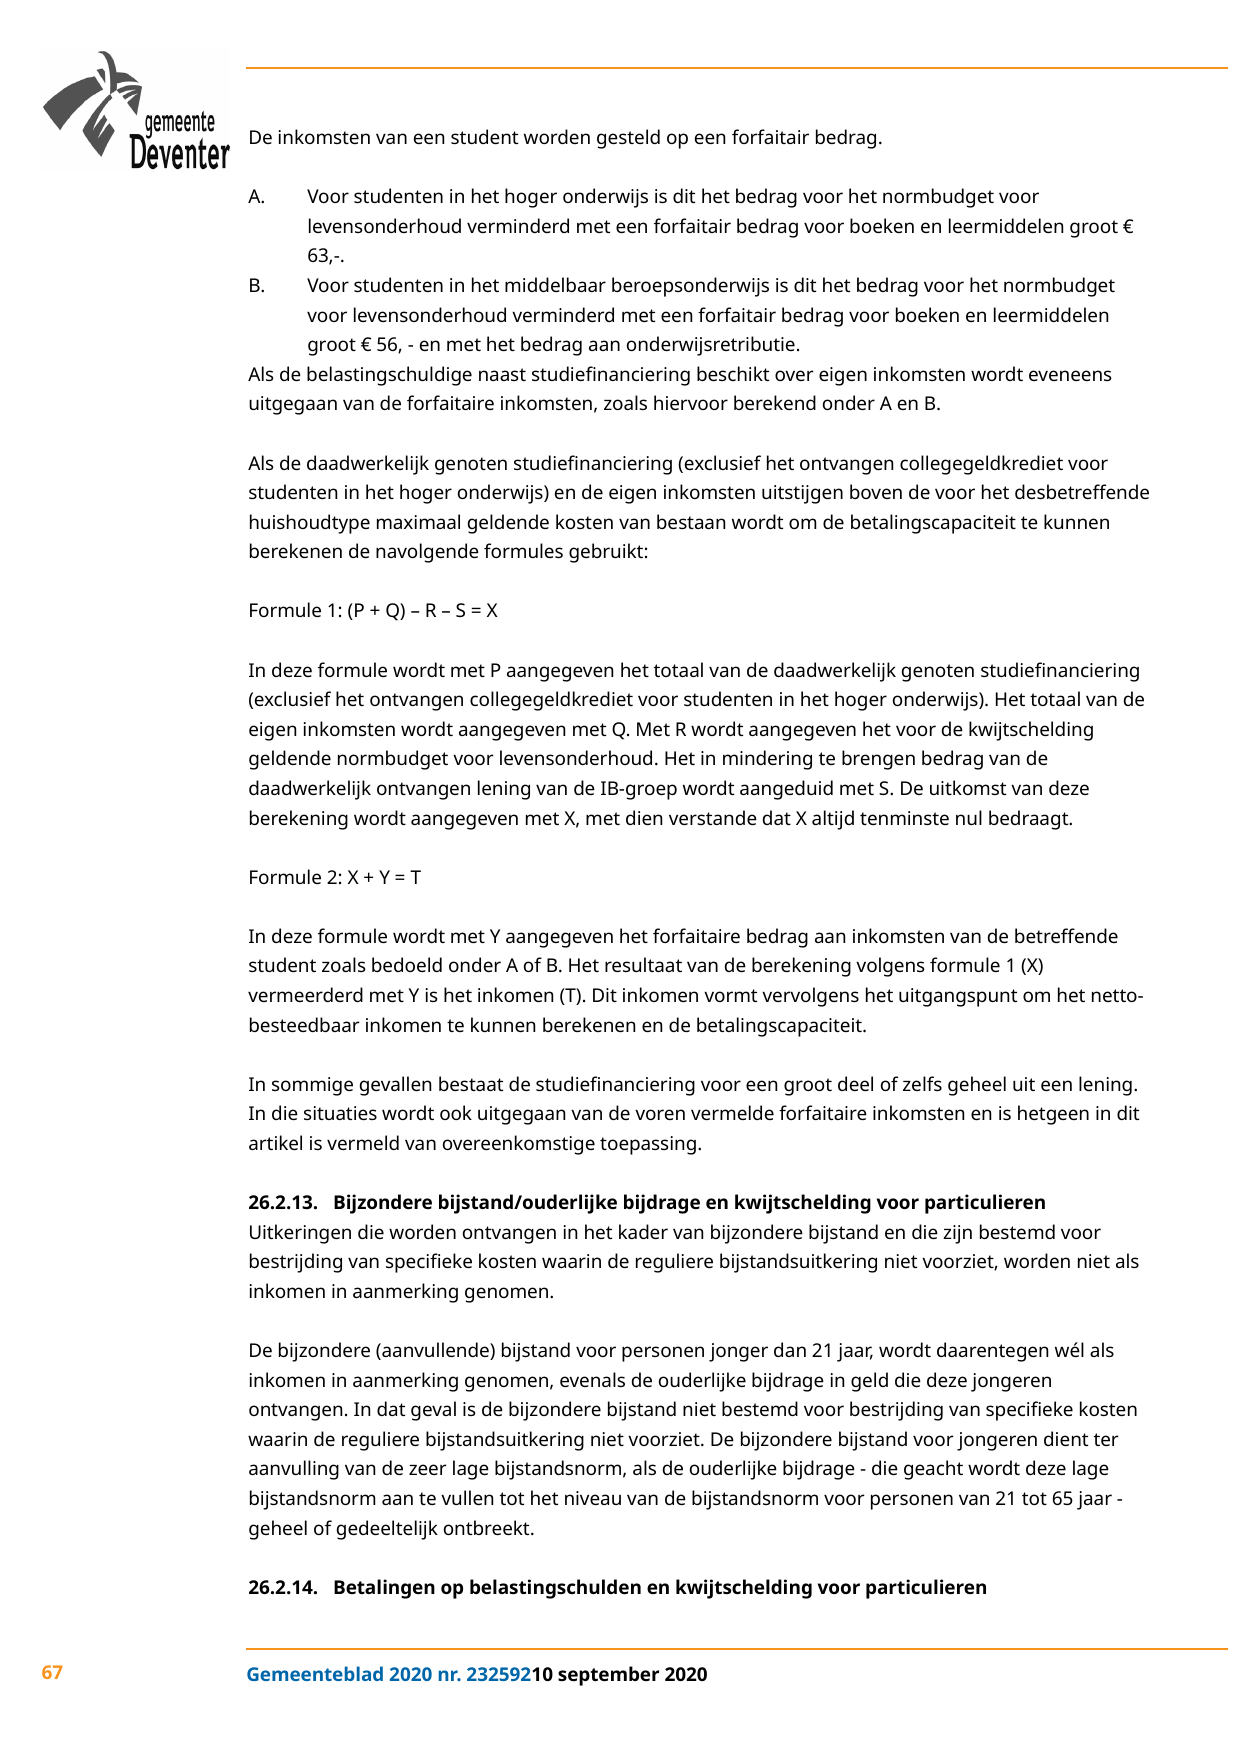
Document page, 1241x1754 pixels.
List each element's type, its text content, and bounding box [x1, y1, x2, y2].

text In deze formule wordt met Y aangegeven het forfaitaire bedrag aan inkomsten van de betreffende student zoals bedoeld onder A of B. Het resultaat van de berekening volgens formule 1 (X) vermeerderd met Y is het inkomen (T). Dit inkomen vormt vervolgens het uitgangspunt om het netto-besteedbaar inkomen te kunnen berekenen en de betalingscapaciteit. [248, 923, 1152, 1038]
text Als de daadwerkelijk genoten studiefinanciering (exclusief het ontvangen collegegeldkrediet voor studenten in het hoger onderwijs) en de eigen inkomsten uitstijgen boven de voor het desbetreffende huishoudtype maximaal geldende kosten van bestaan wordt om de betalingscapaciteit te kunnen berekenen de navolgende formules gebruikt: [248, 450, 1152, 564]
picture [41, 47, 231, 172]
list Voor studenten in het hoger onderwijs is dit het bedrag voor het normbudget voor levensonderhoud verminderd met een forfaitair bedrag voor boeken en leermiddelen groot € 63,-. [248, 183, 1152, 268]
text In deze formule wordt met P aangegeven het totaal van de daadwerkelijk genoten studiefinanciering (exclusief het ontvangen collegegeldkrediet voor studenten in het hoger onderwijs). Het totaal van de eigen inkomsten wordt aangegeven met Q. Met R wordt aangegeven het voor de kwijtschelding geldende normbudget voor levensonderhoud. Het in mindering te brengen bedrag van de daadwerkelijk ontvangen lening van de IB-groep wordt aangeduid met S. De uitkomst van deze berekening wordt aangegeven met X, met dien verstande dat X altijd tenminste nul bedraagt. [248, 657, 1152, 831]
list Voor studenten in het middelbaar beroepsonderwijs is dit het bedrag voor het normbudget voor levensonderhoud verminderd met een forfaitair bedrag voor boeken en leermiddelen groot € 56, - en met het bedrag aan onderwijsretributie. [248, 272, 1152, 357]
text De bijzondere (aanvullende) bijstand voor personen jonger dan 21 jaar, wordt daarentegen wél als inkomen in aanmerking genomen, evenals de ouderlijke bijdrage in geld die deze jongeren ontvangen. In dat geval is de bijzondere bijstand niet bestemd voor bestrijding van specifieke kosten waarin de reguliere bijstandsuitkering niet voorziet. De bijzondere bijstand voor jongeren dient ter aanvulling van de zeer lage bijstandsnorm, als de ouderlijke bijdrage - die geacht wordt deze lage bijstandsnorm aan te vullen tot het niveau van de bijstandsnorm voor personen van 21 tot 65 jaar - geheel of gedeeltelijk ontbreekt. [248, 1337, 1152, 1541]
text 26.2.14. Betalingen op belastingschulden en kwijtschelding voor particulieren [248, 1574, 1152, 1600]
text 26.2.13. Bijzondere bijstand/ouderlijke bijdrage en kwijtschelding voor particulieren [248, 1189, 1152, 1215]
text Formule 2: X + Y = T [248, 864, 1152, 890]
text Als de belastingschuldige naast studiefinanciering beschikt over eigen inkomsten wordt eveneens uitgegaan van de forfaitaire inkomsten, zoals hiervoor berekend onder A en B. [248, 361, 1152, 416]
text De inkomsten van een student worden gesteld op een forfaitair bedrag. [248, 124, 1152, 150]
text Formule 1: (P + Q) – R – S = X [248, 598, 1152, 623]
text Uitkeringen die worden ontvangen in het kader van bijzondere bijstand en die zijn bestemd voor bestrijding van specifieke kosten waarin de reguliere bijstandsuitkering niet voorziet, worden niet als inkomen in aanmerking genomen. [248, 1219, 1152, 1304]
text In sommige gevallen bestaat de studiefinanciering voor een groot deel of zelfs geheel uit een lening. In die situaties wordt ook uitgegaan van de voren vermelde forfaitaire inkomsten en is hetgeen in dit artikel is vermeld van overeenkomstige toepassing. [248, 1071, 1152, 1156]
